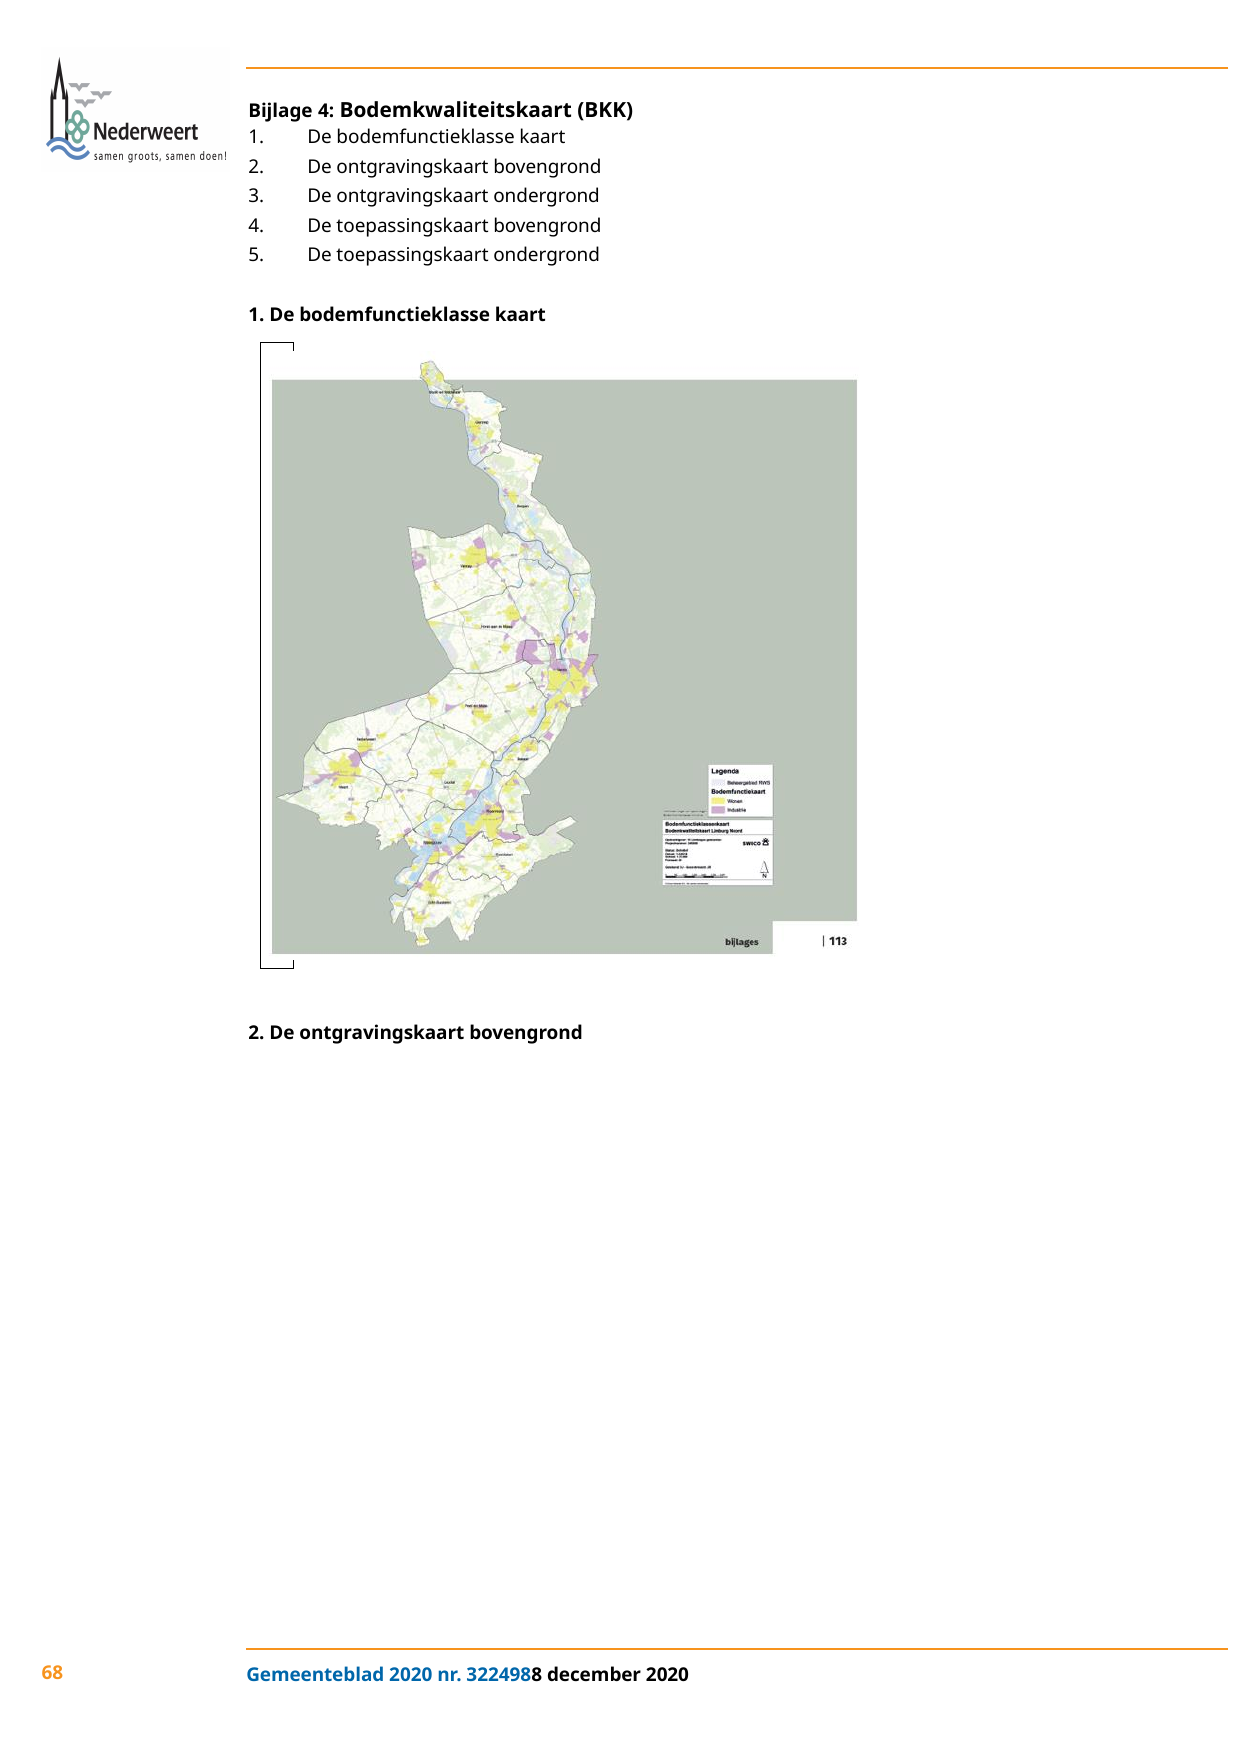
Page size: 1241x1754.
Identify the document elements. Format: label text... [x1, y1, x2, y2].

list De ontgravingskaart bovengrond [248, 153, 1152, 179]
list De toepassingskaart ondergrond [248, 242, 1152, 267]
list De bodemfunctieklasse kaart [248, 123, 1152, 149]
list De toepassingskaart bovengrond [248, 212, 1152, 238]
text 2. De ontgravingskaart bovengrond [248, 1019, 1152, 1045]
picture [268, 351, 860, 960]
text Bijlage 4: Bodemkwaliteitskaart (BKK) [248, 95, 1152, 123]
text 1. De bodemfunctieklasse kaart [248, 301, 1152, 327]
list De ontgravingskaart ondergrond [248, 182, 1152, 208]
picture [41, 47, 231, 172]
